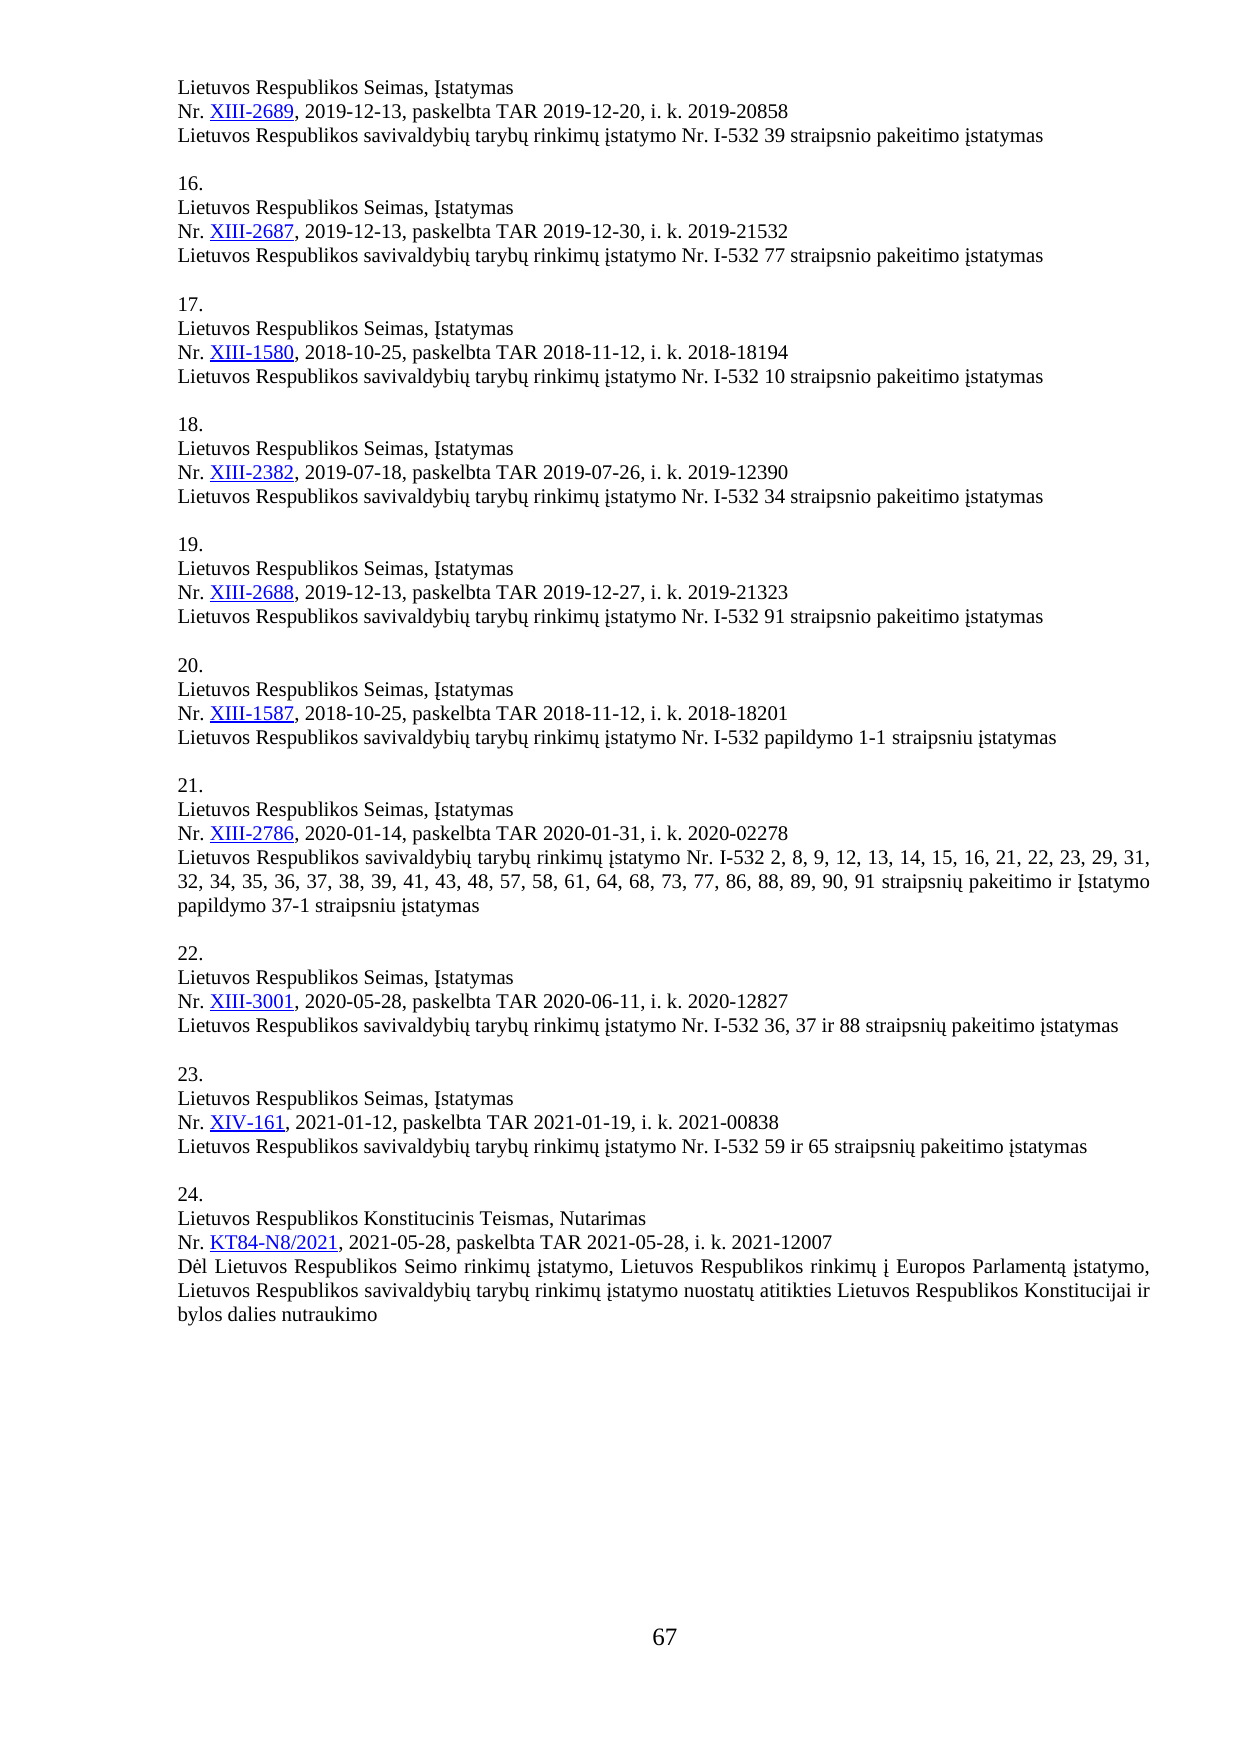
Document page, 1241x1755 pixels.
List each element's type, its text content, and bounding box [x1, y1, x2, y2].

text Dėl Lietuvos Respublikos Seimo rinkimų įstatymo, Lietuvos Respublikos rinkimų į Europos Parlamentą įstatymo, Lietuvos Respublikos savivaldybių tarybų rinkimų įstatymo nuostatų atitikties Lietuvos Respublikos Konstitucijai ir bylos dalies nutraukimo [177, 1254, 1152, 1326]
text Lietuvos Respublikos savivaldybių tarybų rinkimų įstatymo Nr. I-532 2, 8, 9, 12, 13, 14, 15, 16, 21, 22, 23, 29, 31, 32, 34, 35, 36, 37, 38, 39, 41, 43, 48, 57, 58, 61, 64, 68, 73, 77, 86, 88, 89, 90, 91 straipsnių pakeitimo ir Įstatymo papildymo 37-1 straipsniu įstatymas [177, 845, 1152, 917]
text 16. [177, 171, 1152, 195]
text Lietuvos Respublikos savivaldybių tarybų rinkimų įstatymo Nr. I-532 10 straipsnio pakeitimo įstatymas [177, 364, 1152, 388]
text Lietuvos Respublikos Seimas, Įstatymas [177, 797, 1152, 821]
text Lietuvos Respublikos Seimas, Įstatymas [177, 316, 1152, 340]
text Nr. XIV-161, 2021-01-12, paskelbta TAR 2021-01-19, i. k. 2021-00838 [177, 1110, 1152, 1134]
text 22. [177, 941, 1152, 965]
text 23. [177, 1062, 1152, 1086]
text Nr. XIII-2688, 2019-12-13, paskelbta TAR 2019-12-27, i. k. 2019-21323 [177, 580, 1152, 604]
text Lietuvos Respublikos Seimas, Įstatymas [177, 677, 1152, 701]
text Lietuvos Respublikos Seimas, Įstatymas [177, 965, 1152, 989]
text 18. [177, 412, 1152, 436]
text 17. [177, 292, 1152, 316]
text Nr. XIII-2786, 2020-01-14, paskelbta TAR 2020-01-31, i. k. 2020-02278 [177, 821, 1152, 845]
text Lietuvos Respublikos Seimas, Įstatymas [177, 1086, 1152, 1110]
text Lietuvos Respublikos savivaldybių tarybų rinkimų įstatymo Nr. I-532 34 straipsnio pakeitimo įstatymas [177, 484, 1152, 508]
text Nr. XIII-2687, 2019-12-13, paskelbta TAR 2019-12-30, i. k. 2019-21532 [177, 219, 1152, 243]
text Nr. XIII-2689, 2019-12-13, paskelbta TAR 2019-12-20, i. k. 2019-20858 [177, 99, 1152, 123]
text 24. [177, 1182, 1152, 1206]
text Lietuvos Respublikos savivaldybių tarybų rinkimų įstatymo Nr. I-532 59 ir 65 straipsnių pakeitimo įstatymas [177, 1134, 1152, 1158]
text 20. [177, 652, 1152, 677]
text Nr. XIII-1587, 2018-10-25, paskelbta TAR 2018-11-12, i. k. 2018-18201 [177, 701, 1152, 725]
text Nr. KT84-N8/2021, 2021-05-28, paskelbta TAR 2021-05-28, i. k. 2021-12007 [177, 1230, 1152, 1254]
text 19. [177, 532, 1152, 556]
text Lietuvos Respublikos savivaldybių tarybų rinkimų įstatymo Nr. I-532 91 straipsnio pakeitimo įstatymas [177, 604, 1152, 628]
text 21. [177, 773, 1152, 797]
text Lietuvos Respublikos savivaldybių tarybų rinkimų įstatymo Nr. I-532 papildymo 1-1 straipsniu įstatymas [177, 725, 1152, 749]
text Lietuvos Respublikos savivaldybių tarybų rinkimų įstatymo Nr. I-532 39 straipsnio pakeitimo įstatymas [177, 123, 1152, 147]
text Nr. XIII-2382, 2019-07-18, paskelbta TAR 2019-07-26, i. k. 2019-12390 [177, 460, 1152, 484]
text Lietuvos Respublikos Seimas, Įstatymas [177, 556, 1152, 580]
text Lietuvos Respublikos Seimas, Įstatymas [177, 75, 1152, 99]
text Nr. XIII-1580, 2018-10-25, paskelbta TAR 2018-11-12, i. k. 2018-18194 [177, 340, 1152, 364]
text Lietuvos Respublikos Seimas, Įstatymas [177, 436, 1152, 460]
text Nr. XIII-3001, 2020-05-28, paskelbta TAR 2020-06-11, i. k. 2020-12827 [177, 989, 1152, 1013]
text Lietuvos Respublikos Konstitucinis Teismas, Nutarimas [177, 1206, 1152, 1230]
text Lietuvos Respublikos Seimas, Įstatymas [177, 195, 1152, 219]
text Lietuvos Respublikos savivaldybių tarybų rinkimų įstatymo Nr. I-532 36, 37 ir 88 straipsnių pakeitimo įstatymas [177, 1013, 1152, 1037]
text Lietuvos Respublikos savivaldybių tarybų rinkimų įstatymo Nr. I-532 77 straipsnio pakeitimo įstatymas [177, 243, 1152, 267]
